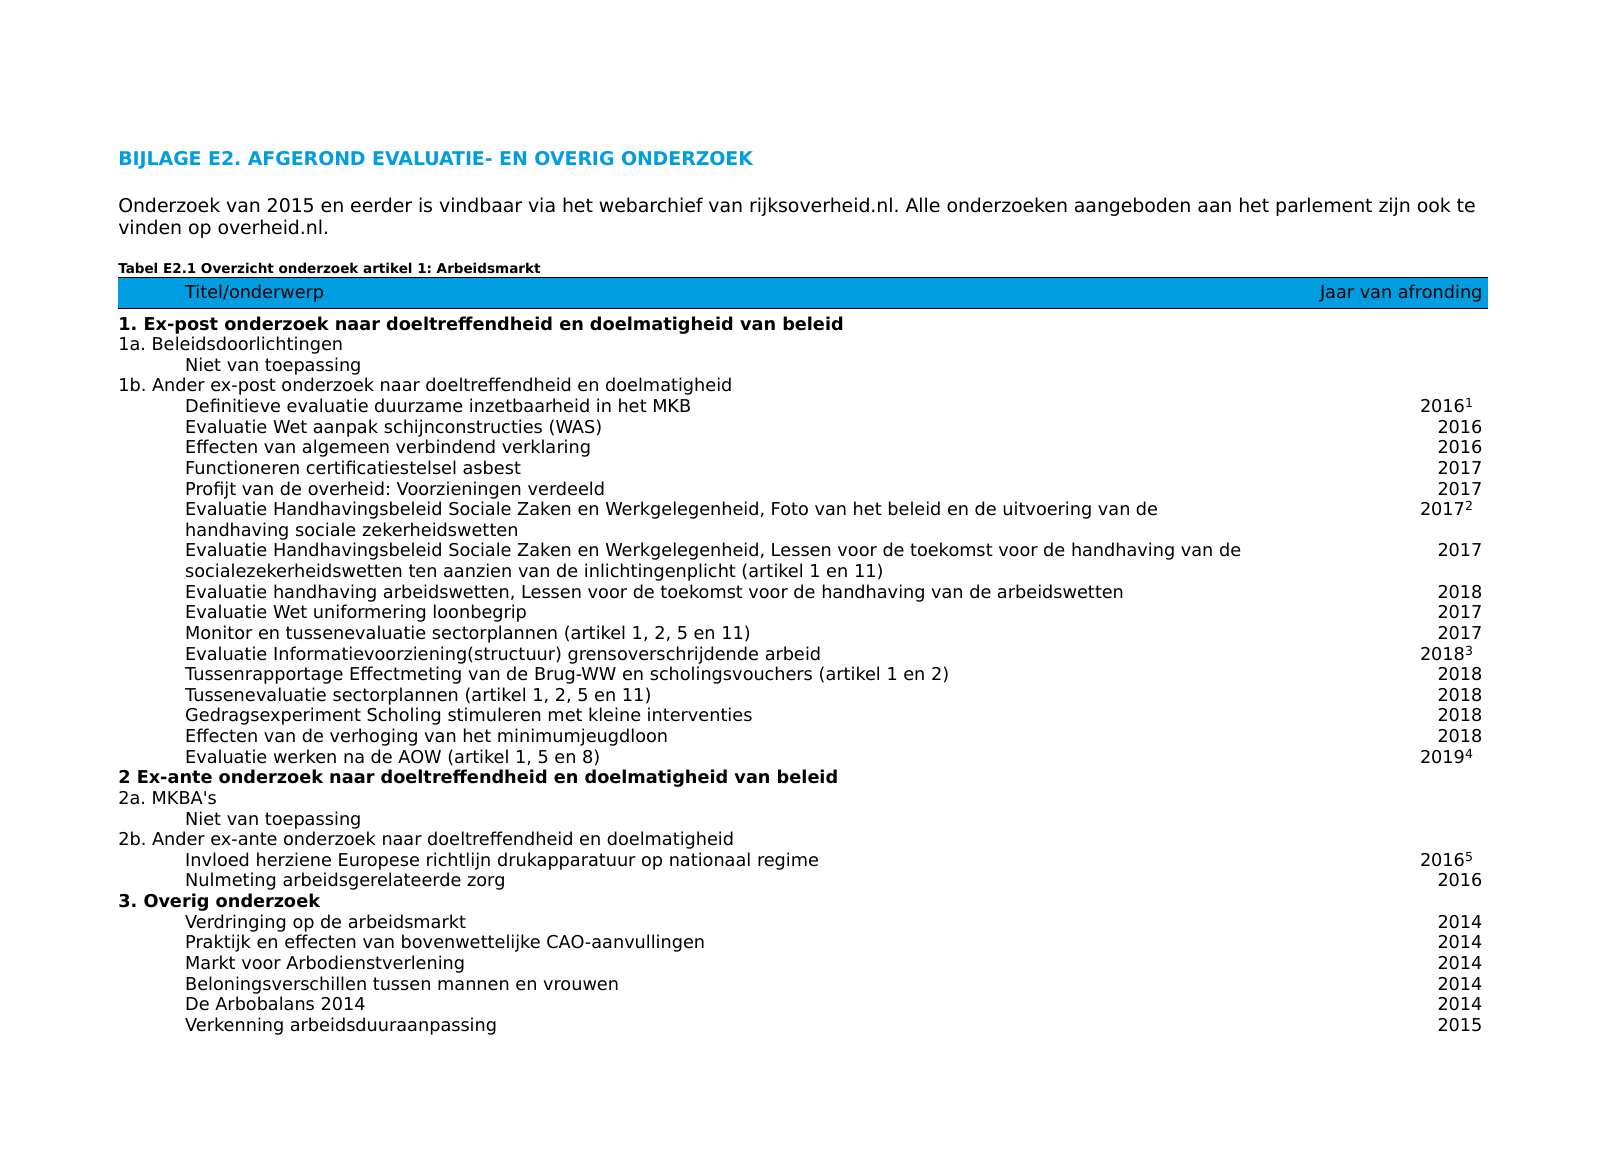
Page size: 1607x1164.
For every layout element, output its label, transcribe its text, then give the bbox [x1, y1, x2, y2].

table_cell [118, 685, 179, 705]
table_cell Verdringing op de arbeidsmarkt [179, 912, 1269, 932]
table_cell Titel/onderwerp [179, 278, 1269, 308]
table_cell 2014 [1269, 912, 1488, 932]
table_cell 2015 [1269, 1015, 1488, 1035]
table_cell Niet van toepassing [179, 809, 1269, 829]
table_cell [118, 417, 179, 437]
table_cell Praktijk en effecten van bovenwettelijke CAO-aanvullingen [179, 932, 1269, 953]
table_cell 2018 [1269, 726, 1488, 747]
table_cell 2017 [1269, 479, 1488, 499]
table_cell 3. Overig onderzoek [118, 891, 1488, 912]
table_cell Evaluatie handhaving arbeidswetten, Lessen voor de toekomst voor de handhaving van de arbeidswetten [179, 582, 1269, 602]
table_cell Monitor en tussenevaluatie sectorplannen (artikel 1, 2, 5 en 11) [179, 623, 1269, 643]
table_header Tabel E2.1 Overzicht onderzoek artikel 1: Arbeidsmarkt [118, 261, 1488, 277]
table_cell [118, 540, 179, 582]
table_cell 2014 [1269, 994, 1488, 1015]
table_cell Evaluatie werken na de AOW (artikel 1, 5 en 8) [179, 747, 1269, 767]
table_cell 2018 [1269, 582, 1488, 602]
table_cell [118, 479, 179, 499]
table_cell 2017 [1269, 540, 1488, 582]
table_cell Markt voor Arbodienstverlening [179, 953, 1269, 973]
table_cell [118, 932, 179, 953]
table_cell [118, 870, 179, 891]
table_cell [118, 355, 179, 375]
table_cell Evaluatie Handhavingsbeleid Sociale Zaken en Werkgelegenheid, Foto van het beleid en de uitvoering van de handhaving sociale zekerheidswetten [179, 499, 1269, 540]
table_cell [118, 582, 179, 602]
table_cell Invloed herziene Europese richtlijn drukapparatuur op nationaal regime [179, 850, 1269, 870]
table_cell Evaluatie Handhavingsbeleid Sociale Zaken en Werkgelegenheid, Lessen voor de toekomst voor de handhaving van de socialezekerheidswetten ten aanzien van de inlichtingenplicht (artikel 1 en 11) [179, 540, 1269, 582]
table_cell 2017 [1269, 458, 1488, 478]
table_cell [118, 278, 179, 308]
table_cell [118, 602, 179, 623]
table_cell [118, 396, 179, 417]
table_cell [118, 437, 179, 458]
table_cell [118, 623, 179, 643]
table_cell 2016 [1269, 437, 1488, 458]
table_cell Profijt van de overheid: Voorzieningen verdeeld [179, 479, 1269, 499]
table_cell 2016 [1269, 870, 1488, 891]
table_cell Evaluatie Informatievoorziening(structuur) grensoverschrijdende arbeid [179, 644, 1269, 664]
table_cell 2017 [1269, 623, 1488, 643]
table_cell 20172 [1269, 499, 1488, 540]
table_cell Definitieve evaluatie duurzame inzetbaarheid in het MKB [179, 396, 1269, 417]
table_cell Effecten van algemeen verbindend verklaring [179, 437, 1269, 458]
table_cell 2017 [1269, 602, 1488, 623]
table_cell Evaluatie Wet aanpak schijnconstructies (WAS) [179, 417, 1269, 437]
table_cell [118, 850, 179, 870]
table_cell 2 Ex-ante onderzoek naar doeltreffendheid en doelmatigheid van beleid [118, 767, 1488, 788]
table_cell 1b. Ander ex-post onderzoek naar doeltreffendheid en doelmatigheid [118, 375, 1488, 396]
subtitle BIJLAGE E2. AFGEROND EVALUATIE- EN OVERIG ONDERZOEK [118, 148, 1488, 170]
table_cell [118, 1015, 179, 1035]
table_cell Tussenevaluatie sectorplannen (artikel 1, 2, 5 en 11) [179, 685, 1269, 705]
table_cell Jaar van afronding [1269, 278, 1488, 308]
table_cell Effecten van de verhoging van het minimumjeugdloon [179, 726, 1269, 747]
table_cell 2014 [1269, 953, 1488, 973]
table_cell Verkenning arbeidsduuraanpassing [179, 1015, 1269, 1035]
table_cell [118, 458, 179, 478]
table_cell 2b. Ander ex-ante onderzoek naar doeltreffendheid en doelmatigheid [118, 829, 1488, 850]
table_cell De Arbobalans 2014 [179, 994, 1269, 1015]
table_cell 1. Ex-post onderzoek naar doeltreffendheid en doelmatigheid van beleid [118, 309, 1488, 334]
table_cell Gedragsexperiment Scholing stimuleren met kleine interventies [179, 705, 1269, 726]
table_cell [118, 912, 179, 932]
table_cell 2018 [1269, 664, 1488, 685]
table_cell 2018 [1269, 685, 1488, 705]
table_cell [118, 747, 179, 767]
table_cell 2014 [1269, 932, 1488, 953]
table_cell 20183 [1269, 644, 1488, 664]
table_cell 2a. MKBA's [118, 788, 1488, 808]
table_cell [1269, 355, 1488, 375]
table_cell [118, 705, 179, 726]
table_cell Tussenrapportage Effectmeting van de Brug-WW en scholingsvouchers (artikel 1 en 2) [179, 664, 1269, 685]
table_cell [1269, 334, 1488, 355]
table_cell [118, 994, 179, 1015]
table_cell Niet van toepassing [179, 355, 1269, 375]
text Onderzoek van 2015 en eerder is vindbaar via het webarchief van rijksoverheid.nl. Alle onderzoeken aangeboden aan het parlement zijn ook te vinden op overheid.nl. [118, 195, 1488, 239]
table_cell 20194 [1269, 747, 1488, 767]
table_cell [118, 664, 179, 685]
table_cell [118, 809, 179, 829]
table_cell [118, 974, 179, 994]
table_cell 2016 [1269, 417, 1488, 437]
table_cell 1a. Beleidsdoorlichtingen [118, 334, 1269, 355]
table_cell Evaluatie Wet uniformering loonbegrip [179, 602, 1269, 623]
table_cell 2014 [1269, 974, 1488, 994]
table_cell [118, 953, 179, 973]
table_cell [1269, 809, 1488, 829]
table_cell [118, 644, 179, 664]
table_cell [118, 726, 179, 747]
table_cell 20161 [1269, 396, 1488, 417]
table_cell Beloningsverschillen tussen mannen en vrouwen [179, 974, 1269, 994]
table_cell [118, 499, 179, 540]
table_cell Nulmeting arbeidsgerelateerde zorg [179, 870, 1269, 891]
table_cell 20165 [1269, 850, 1488, 870]
table_cell 2018 [1269, 705, 1488, 726]
table_cell Functioneren certificatiestelsel asbest [179, 458, 1269, 478]
